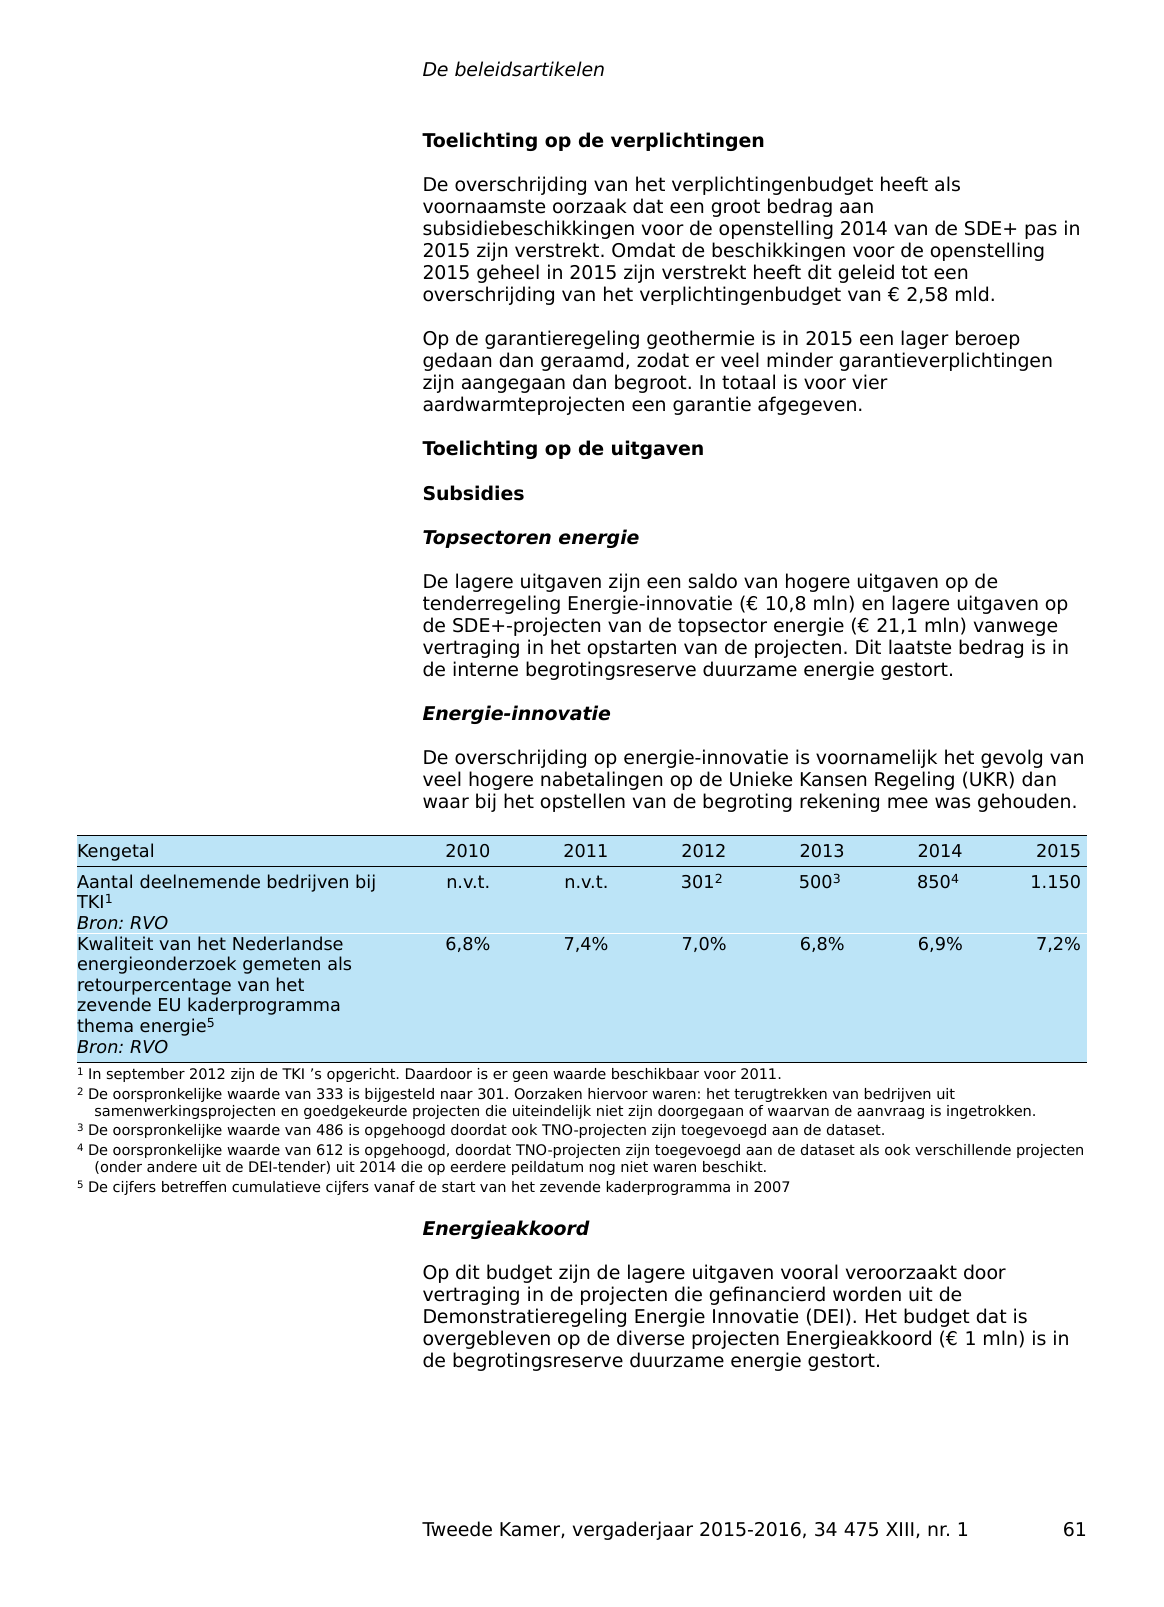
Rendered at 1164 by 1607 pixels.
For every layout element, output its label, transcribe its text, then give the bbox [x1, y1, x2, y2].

text Op de garantieregeling geothermie is in 2015 een lager beroep gedaan dan geraamd, zodat er veel minder garantieverplichtingen zijn aangegaan dan begroot. In totaal is voor vier aardwarmteprojecten een garantie afgegeven. [422, 328, 1087, 416]
table_cell [614, 913, 732, 933]
table_cell 3012 [614, 867, 732, 913]
subtitle Toelichting op de verplichtingen [422, 130, 1087, 152]
text De overschrijding op energie-innovatie is voornamelijk het gevolg van veel hogere nabetalingen op de Unieke Kansen Regeling (UKR) dan waar bij het opstellen van de begroting rekening mee was gehouden. [422, 747, 1087, 813]
table_cell Kwaliteit van het Nederlandse energieonderzoek gemeten als retourpercentage van het zevende EU kaderprogramma thema energie5 [77, 934, 378, 1037]
table_cell [969, 913, 1087, 933]
table_cell 6,8% [732, 934, 850, 1037]
subtitle Subsidies [422, 482, 1087, 504]
table_cell 7,0% [614, 934, 732, 1037]
table_cell Bron: RVO [77, 913, 378, 933]
table_cell n.v.t. [378, 867, 496, 913]
table_cell [496, 1037, 614, 1062]
table_header 2010 [378, 836, 496, 866]
table_cell 5003 [732, 867, 850, 913]
table_header 2011 [496, 836, 614, 866]
table_cell [378, 1037, 496, 1062]
subtitle Energieakkoord [422, 1218, 1087, 1240]
table_cell 1 In september 2012 zijn de TKI ’s opgericht. Daardoor is er geen waarde beschikbaar voor 2011. 2 De oorspronkelijke waarde van 333 is bijgesteld naar 301. Oorzaken hiervoor waren: het terugtrekken van bedrijven uit samenwerkingsprojecten en goedgekeurde projecten die uiteindelijk niet zijn doorgegaan of waarvan de aanvraag is ingetrokken. 3 De oorspronkelijke waarde van 486 is opgehoogd doordat ook TNO-projecten zijn toegevoegd aan de dataset. 4 De oorspronkelijke waarde van 612 is opgehoogd, doordat TNO-projecten zijn toegevoegd aan de dataset als ook verschillende projecten (onder andere uit de DEI-tender) uit 2014 die op eerdere peildatum nog niet waren beschikt. 5 De cijfers betreffen cumulatieve cijfers vanaf de start van het zevende kaderprogramma in 2007 [77, 1063, 1087, 1196]
table_header 2012 [614, 836, 732, 866]
table_header 2014 [850, 836, 968, 866]
table_cell 8504 [850, 867, 968, 913]
table_header Kengetal [77, 836, 378, 866]
table_cell Bron: RVO [77, 1037, 378, 1062]
table_cell [614, 1037, 732, 1062]
table_cell 6,8% [378, 934, 496, 1037]
table_cell 7,2% [969, 934, 1087, 1037]
table_cell n.v.t. [496, 867, 614, 913]
table_header 2013 [732, 836, 850, 866]
table_cell 7,4% [496, 934, 614, 1037]
table_cell [496, 913, 614, 933]
table_cell [732, 913, 850, 933]
text De lagere uitgaven zijn een saldo van hogere uitgaven op de tenderregeling Energie-innovatie (€ 10,8 mln) en lagere uitgaven op de SDE+-projecten van de topsector energie (€ 21,1 mln) vanwege vertraging in het opstarten van de projecten. Dit laatste bedrag is in de interne begrotingsreserve duurzame energie gestort. [422, 571, 1087, 681]
table_cell 1.150 [969, 867, 1087, 913]
subtitle Toelichting op de uitgaven [422, 438, 1087, 460]
text Op dit budget zijn de lagere uitgaven vooral veroorzaakt door vertraging in de projecten die gefinancierd worden uit de Demonstratieregeling Energie Innovatie (DEI). Het budget dat is overgebleven op de diverse projecten Energieakkoord (€ 1 mln) is in de begrotingsreserve duurzame energie gestort. [422, 1262, 1087, 1372]
table_cell [969, 1037, 1087, 1062]
text De overschrijding van het verplichtingenbudget heeft als voornaamste oorzaak dat een groot bedrag aan subsidiebeschikkingen voor de openstelling 2014 van de SDE+ pas in 2015 zijn verstrekt. Omdat de beschikkingen voor de openstelling 2015 geheel in 2015 zijn verstrekt heeft dit geleid tot een overschrijding van het verplichtingenbudget van € 2,58 mld. [422, 174, 1087, 306]
subtitle Energie-innovatie [422, 703, 1087, 725]
table_cell [850, 913, 968, 933]
table_cell 6,9% [850, 934, 968, 1037]
table_cell [732, 1037, 850, 1062]
subtitle Topsectoren energie [422, 527, 1087, 548]
table_cell Aantal deelnemende bedrijven bij TKI1 [77, 867, 378, 913]
table_header 2015 [969, 836, 1087, 866]
table_cell [850, 1037, 968, 1062]
table_cell [378, 913, 496, 933]
